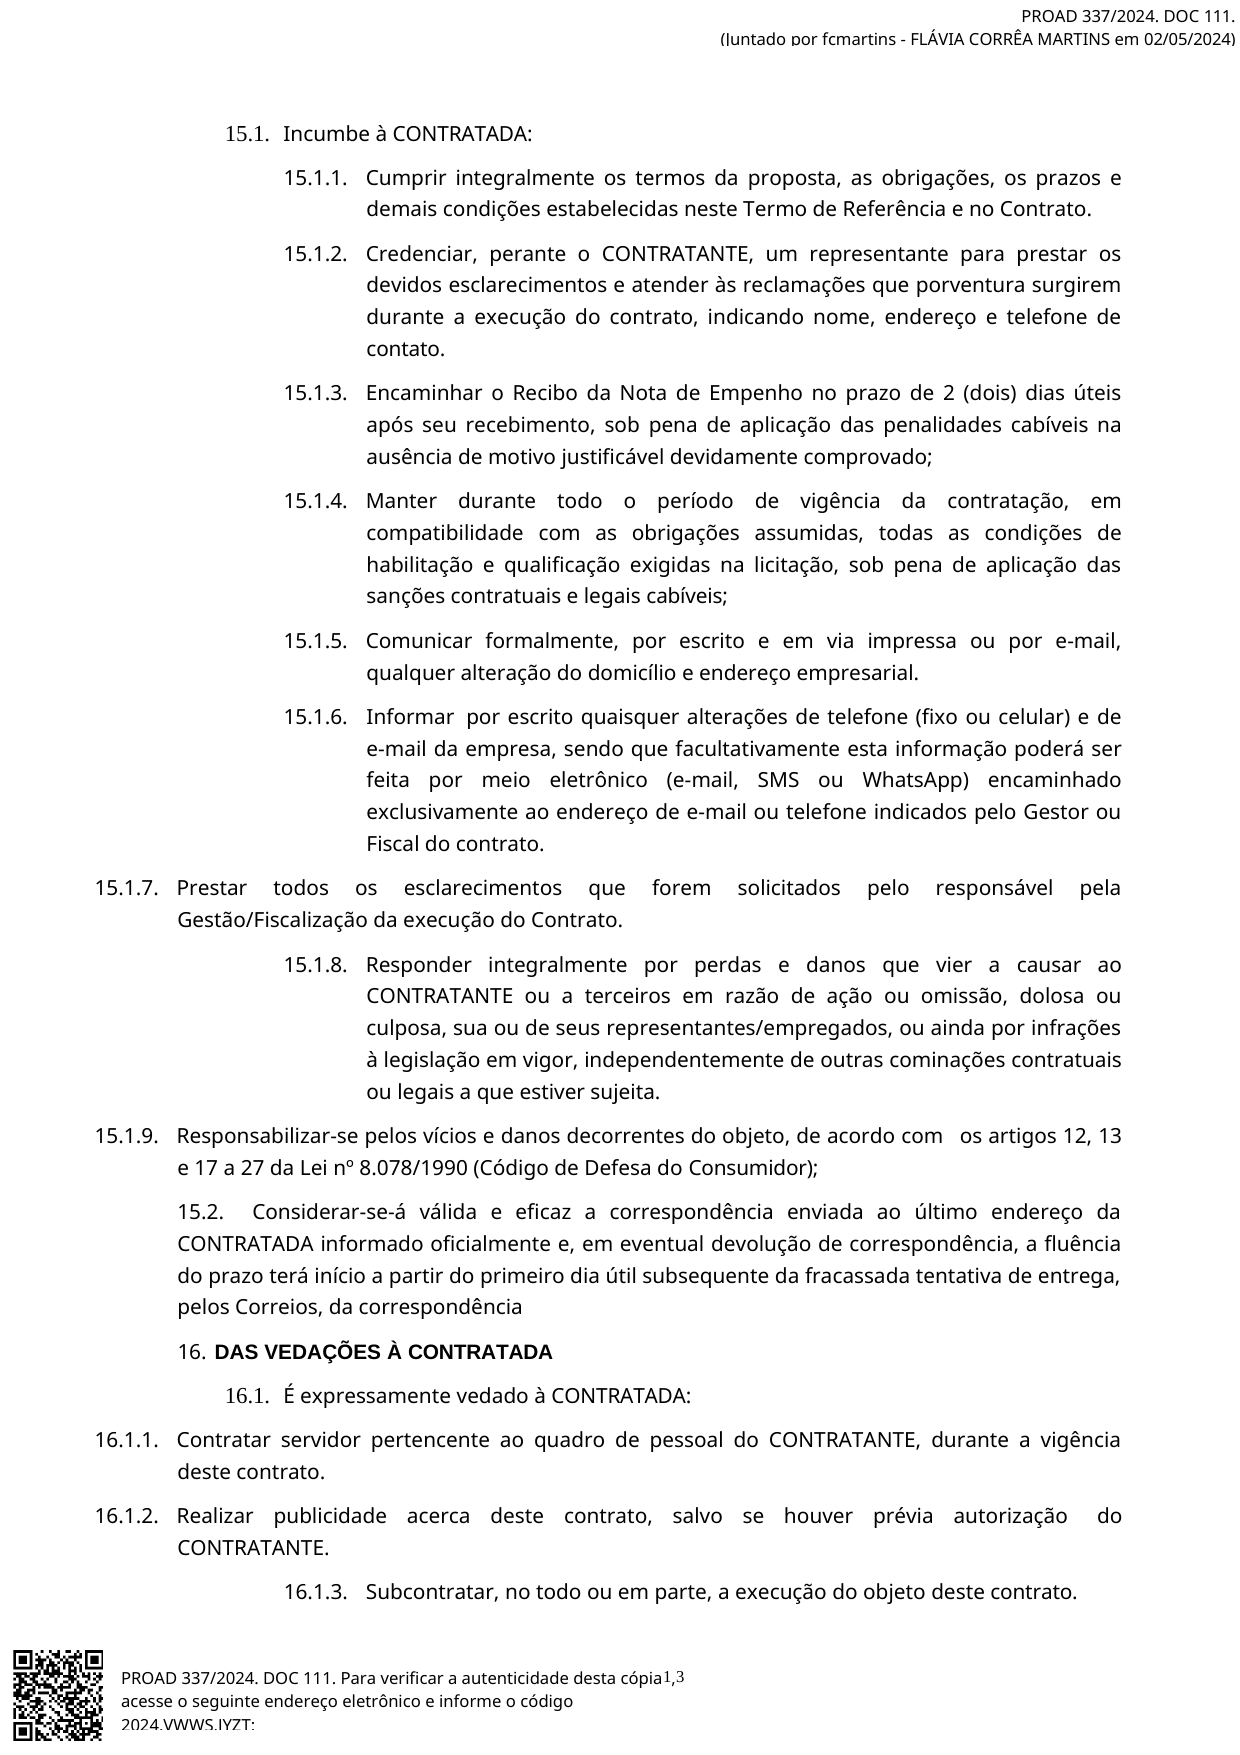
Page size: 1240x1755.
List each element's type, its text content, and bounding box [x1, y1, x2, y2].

list Responsabilizar-se pelos vícios e danos decorrentes do objeto, de acordo com os artigos 12, 13 e 17 a 27 da Lei nº 8.078/1990 (Código de Defesa do Consumidor); [94, 1121, 1122, 1181]
list É expressamente vedado à CONTRATADA: [224, 1381, 1239, 1409]
list Responder integralmente por perdas e danos que vier a causar ao CONTRATANTE ou a terceiros em razão de ação ou omissão, dolosa ou culposa, sua ou de seus representantes/empregados, ou ainda por infrações à legislação em vigor, independentemente de outras cominações contratuais ou legais a que estiver sujeita. [283, 950, 1122, 1105]
list Contratar servidor pertencente ao quadro de pessoal do CONTRATANTE, durante a vigência deste contrato. [94, 1425, 1123, 1485]
list Subcontratar, no todo ou em parte, a execução do objeto deste contrato. [283, 1577, 1239, 1606]
list Considerar-se-á válida e eficaz a correspondência enviada ao último endereço da CONTRATADA informado oficialmente e, em eventual devolução de correspondência, a fluência do prazo terá início a partir do primeiro dia útil subsequente da fracassada tentativa de entrega, pelos Correios, da correspondência [177, 1197, 1122, 1321]
list DAS VEDAÇÕES À CONTRATADA [177, 1337, 1239, 1365]
list Cumprir integralmente os termos da proposta, as obrigações, os prazos e demais condições estabelecidas neste Termo de Referência e no Contrato. [283, 163, 1122, 223]
list Prestar todos os esclarecimentos que forem solicitados pelo responsável pela Gestão/Fiscalização da execução do Contrato. [94, 873, 1122, 934]
list Comunicar formalmente, por escrito e em via impressa ou por e-mail, qualquer alteração do domicílio e endereço empresarial. [283, 626, 1122, 686]
list Incumbe à CONTRATADA: [224, 119, 1239, 147]
list Realizar publicidade acerca deste contrato, salvo se houver prévia autorização do CONTRATANTE. [94, 1501, 1122, 1561]
list Credenciar, perante o CONTRATANTE, um representante para prestar os devidos esclarecimentos e atender às reclamações que porventura surgirem durante a execução do contrato, indicando nome, endereço e telefone de contato. [283, 239, 1122, 362]
list Manter durante todo o período de vigência da contratação, em compatibilidade com as obrigações assumidas, todas as condições de habilitação e qualificação exigidas na licitação, sob pena de aplicação das sanções contratuais e legais cabíveis; [283, 486, 1122, 610]
list Informar por escrito quaisquer alterações de telefone (fixo ou celular) e de e-mail da empresa, sendo que facultativamente esta informação poderá ser feita por meio eletrônico (e-mail, SMS ou WhatsApp) encaminhado exclusivamente ao endereço de e-mail ou telefone indicados pelo Gestor ou Fiscal do contrato. [283, 702, 1122, 857]
list Encaminhar o Recibo da Nota de Empenho no prazo de 2 (dois) dias úteis após seu recebimento, sob pena de aplicação das penalidades cabíveis na ausência de motivo justificável devidamente comprovado; [283, 378, 1122, 470]
